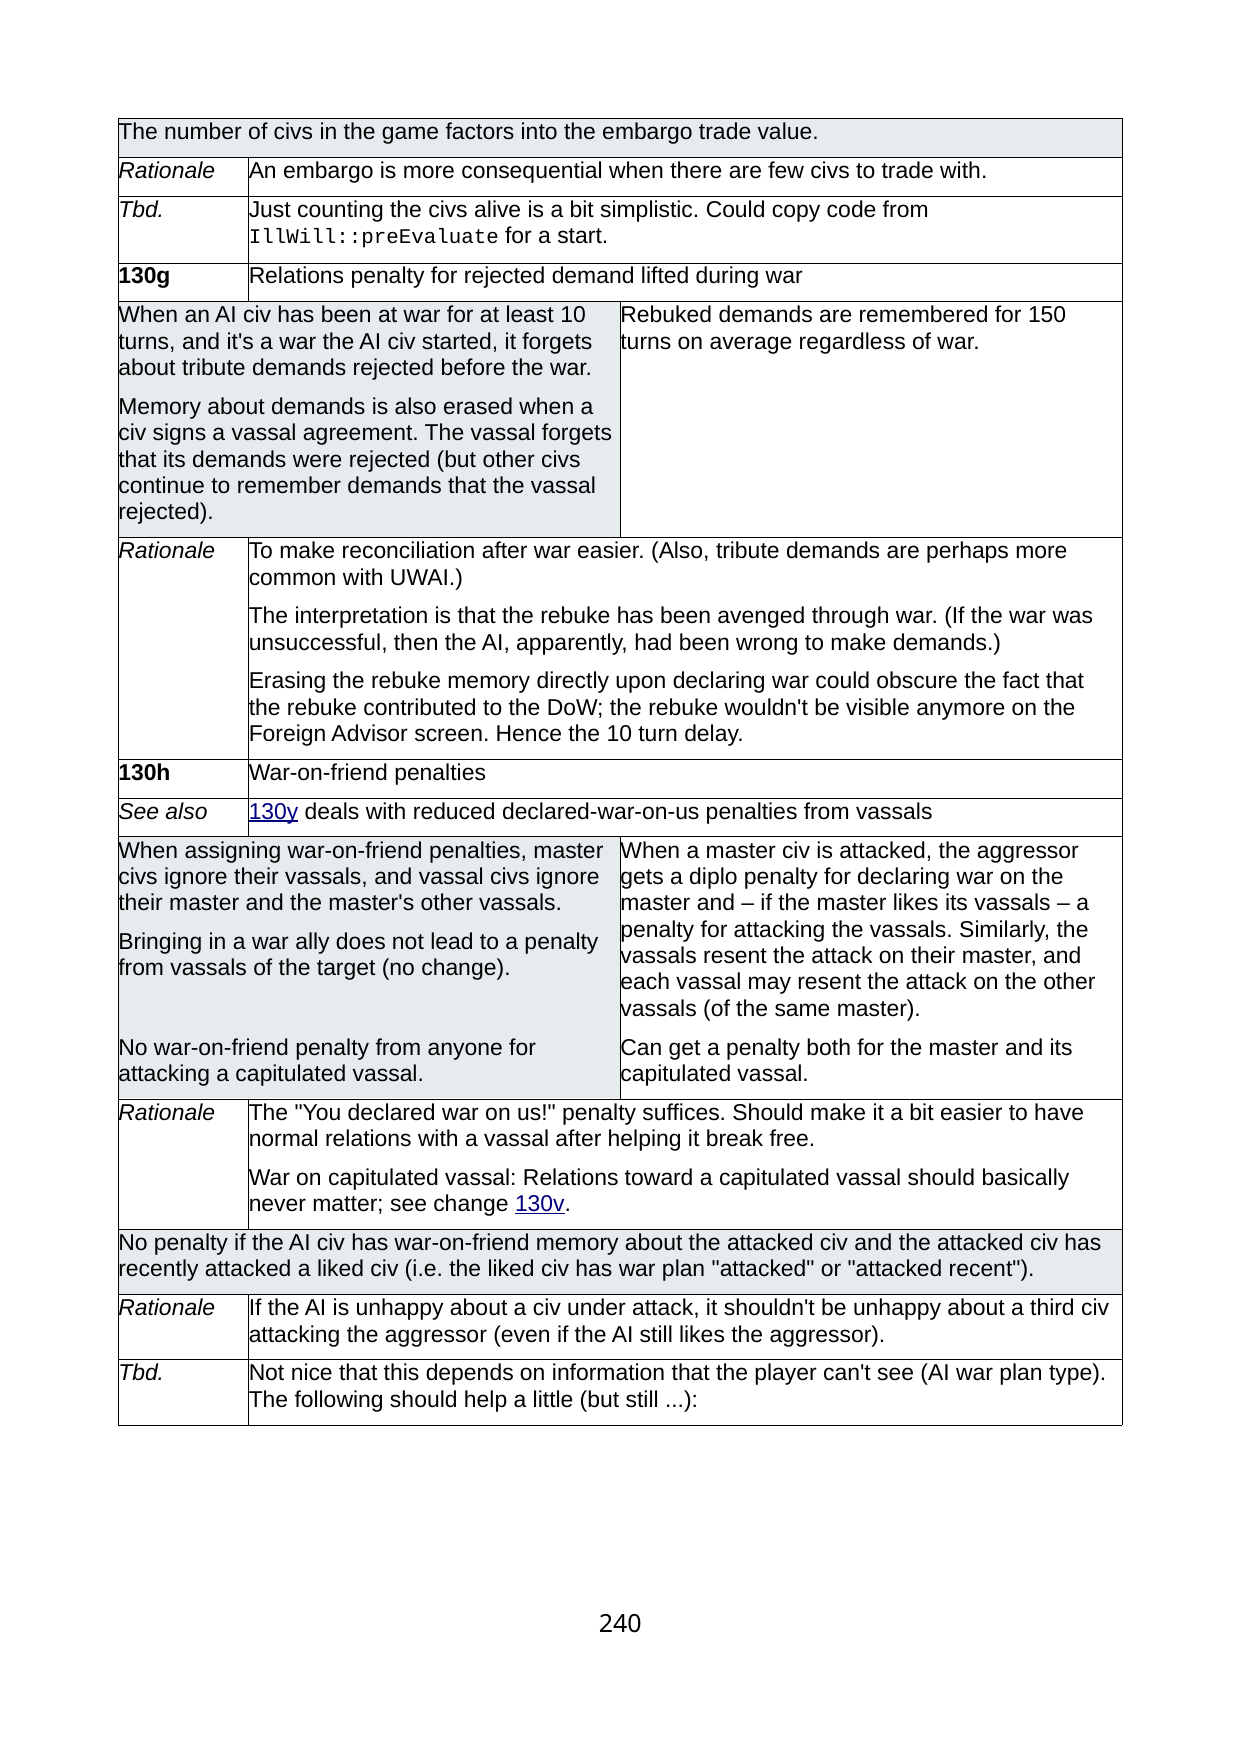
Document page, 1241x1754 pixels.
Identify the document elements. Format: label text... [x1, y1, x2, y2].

table_cell 130g [119, 264, 248, 301]
table_cell An embargo is more consequential when there are few civs to trade with. [249, 158, 1122, 196]
table_cell 130y deals with reduced declared-war-on-us penalties from vassals [249, 799, 1122, 836]
table_cell Tbd. [119, 1360, 248, 1424]
table_cell If the AI is unhappy about a civ under attack, it shouldn't be unhappy about a third civ attacking the aggressor (even if the AI still likes the aggressor). [249, 1295, 1122, 1359]
table_cell When assigning war-on-friend penalties, master civs ignore their vassals, and vassal civs ignore their master and the master's other vassals. Bringing in a war ally does not lead to a penalty from vassals of the target (no change). No war-on-friend penalty from anyone for attacking a capitulated vassal. [119, 837, 620, 1098]
table_cell See also [119, 799, 248, 836]
table_cell Rationale [119, 158, 248, 196]
table_cell The "You declared war on us!" penalty suffices. Should make it a bit easier to have normal relations with a vassal after helping it break free. War on capitulated vassal: Relations toward a capitulated vassal should basically never matter; see change 130v. [249, 1100, 1122, 1229]
table_cell No penalty if the AI civ has war-on-friend memory about the attacked civ and the attacked civ has recently attacked a liked civ (i.e. the liked civ has war plan "attacked" or "attacked recent"). [119, 1230, 1122, 1294]
table_cell Rebuked demands are remembered for 150 turns on average regardless of war. [621, 302, 1122, 537]
table_cell To make reconciliation after war easier. (Also, tribute demands are perhaps more common with UWAI.) The interpretation is that the rebuke has been avenged through war. (If the war was unsuccessful, then the AI, apparently, had been wrong to make demands.) Erasing the rebuke memory directly upon declaring war could obscure the fact that the rebuke contributed to the DoW; the rebuke wouldn't be visible anymore on the Foreign Advisor screen. Hence the 10 turn delay. [249, 538, 1122, 759]
table_cell When an AI civ has been at war for at least 10 turns, and it's a war the AI civ started, it forgets about tribute demands rejected before the war. Memory about demands is also erased when a civ signs a vassal agreement. The vassal forgets that its demands were rejected (but other civs continue to remember demands that the vassal rejected). [119, 302, 620, 537]
table_cell Rationale [119, 1100, 248, 1229]
table_cell Not nice that this depends on information that the player can't see (AI war plan type). The following should help a little (but still ...): [249, 1360, 1122, 1424]
table_cell Relations penalty for rejected demand lifted during war [249, 264, 1122, 301]
table_cell Tbd. [119, 197, 248, 262]
table_cell When a master civ is attacked, the aggressor gets a diplo penalty for declaring war on the master and – if the master likes its vassals – a penalty for attacking the vassals. Similarly, the vassals resent the attack on their master, and each vassal may resent the attack on the other vassals (of the same master). Can get a penalty both for the master and its capitulated vassal. [621, 837, 1122, 1098]
table_cell The number of civs in the game factors into the embargo trade value. [119, 119, 1122, 157]
table_cell Rationale [119, 1295, 248, 1359]
table_cell War-on-friend penalties [249, 760, 1122, 798]
table_cell Rationale [119, 538, 248, 759]
table_cell Just counting the civs alive is a bit simplistic. Could copy code from IllWill::preEvaluate for a start. [249, 197, 1122, 262]
table_cell 130h [119, 760, 248, 798]
